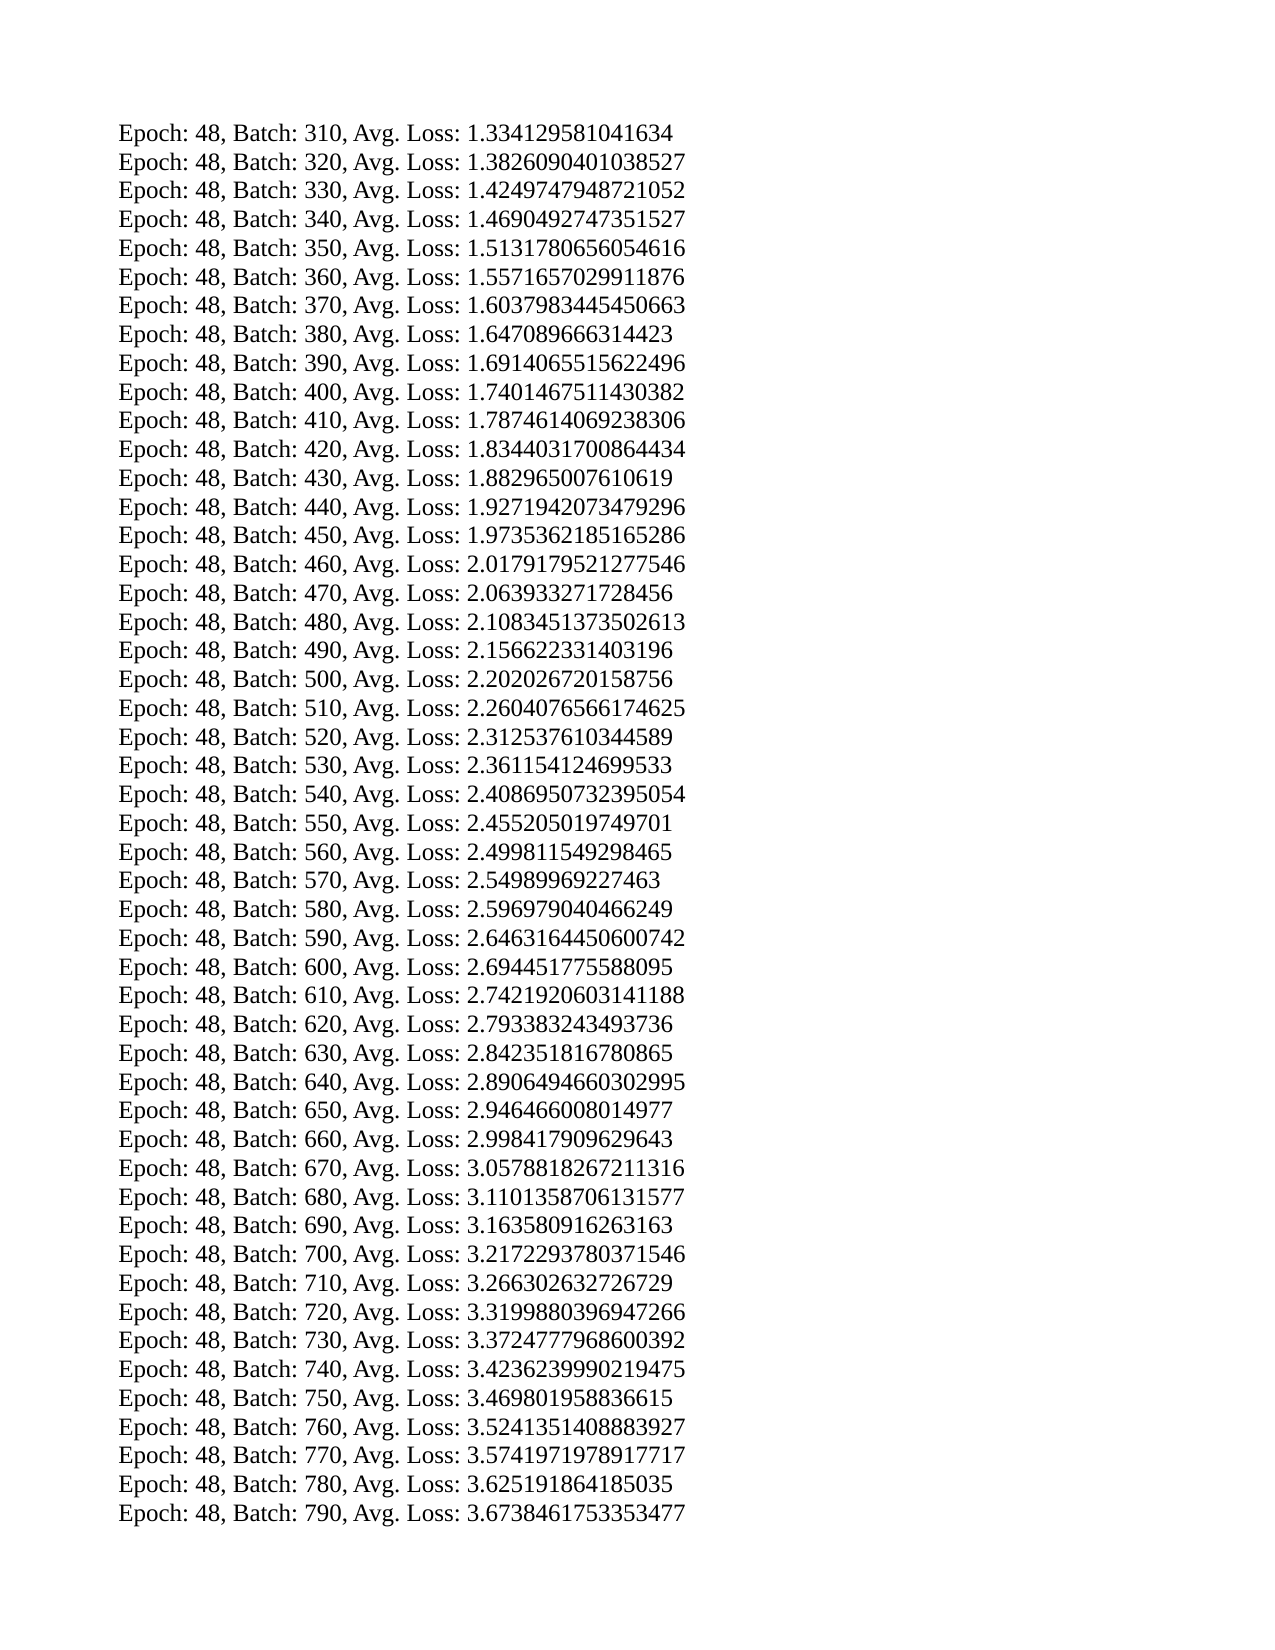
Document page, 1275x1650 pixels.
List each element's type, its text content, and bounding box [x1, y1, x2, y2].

text Epoch: 48, Batch: 340, Avg. Loss: 1.4690492747351527 [118, 204, 1157, 233]
text Epoch: 48, Batch: 490, Avg. Loss: 2.156622331403196 [118, 636, 1157, 664]
text Epoch: 48, Batch: 570, Avg. Loss: 2.54989969227463 [118, 866, 1157, 894]
text Epoch: 48, Batch: 600, Avg. Loss: 2.694451775588095 [118, 952, 1157, 981]
text Epoch: 48, Batch: 740, Avg. Loss: 3.4236239990219475 [118, 1354, 1157, 1383]
text Epoch: 48, Batch: 390, Avg. Loss: 1.6914065515622496 [118, 348, 1157, 377]
text Epoch: 48, Batch: 750, Avg. Loss: 3.469801958836615 [118, 1383, 1157, 1412]
text Epoch: 48, Batch: 700, Avg. Loss: 3.2172293780371546 [118, 1239, 1157, 1268]
text Epoch: 48, Batch: 780, Avg. Loss: 3.625191864185035 [118, 1469, 1157, 1498]
text Epoch: 48, Batch: 400, Avg. Loss: 1.7401467511430382 [118, 377, 1157, 406]
text Epoch: 48, Batch: 660, Avg. Loss: 2.998417909629643 [118, 1124, 1157, 1153]
text Epoch: 48, Batch: 310, Avg. Loss: 1.334129581041634 [118, 118, 1157, 147]
text Epoch: 48, Batch: 640, Avg. Loss: 2.8906494660302995 [118, 1067, 1157, 1096]
text Epoch: 48, Batch: 550, Avg. Loss: 2.455205019749701 [118, 808, 1157, 837]
text Epoch: 48, Batch: 360, Avg. Loss: 1.5571657029911876 [118, 262, 1157, 291]
text Epoch: 48, Batch: 410, Avg. Loss: 1.7874614069238306 [118, 406, 1157, 434]
text Epoch: 48, Batch: 690, Avg. Loss: 3.163580916263163 [118, 1211, 1157, 1239]
text Epoch: 48, Batch: 680, Avg. Loss: 3.1101358706131577 [118, 1182, 1157, 1211]
text Epoch: 48, Batch: 480, Avg. Loss: 2.1083451373502613 [118, 607, 1157, 636]
text Epoch: 48, Batch: 560, Avg. Loss: 2.499811549298465 [118, 837, 1157, 866]
text Epoch: 48, Batch: 650, Avg. Loss: 2.946466008014977 [118, 1096, 1157, 1124]
text Epoch: 48, Batch: 520, Avg. Loss: 2.312537610344589 [118, 722, 1157, 751]
text Epoch: 48, Batch: 770, Avg. Loss: 3.5741971978917717 [118, 1441, 1157, 1469]
text Epoch: 48, Batch: 730, Avg. Loss: 3.3724777968600392 [118, 1326, 1157, 1354]
text Epoch: 48, Batch: 760, Avg. Loss: 3.5241351408883927 [118, 1412, 1157, 1441]
text Epoch: 48, Batch: 450, Avg. Loss: 1.9735362185165286 [118, 521, 1157, 549]
text Epoch: 48, Batch: 440, Avg. Loss: 1.9271942073479296 [118, 492, 1157, 521]
text Epoch: 48, Batch: 530, Avg. Loss: 2.361154124699533 [118, 751, 1157, 779]
text Epoch: 48, Batch: 710, Avg. Loss: 3.266302632726729 [118, 1268, 1157, 1297]
text Epoch: 48, Batch: 500, Avg. Loss: 2.202026720158756 [118, 664, 1157, 693]
text Epoch: 48, Batch: 380, Avg. Loss: 1.647089666314423 [118, 319, 1157, 348]
text Epoch: 48, Batch: 370, Avg. Loss: 1.6037983445450663 [118, 291, 1157, 319]
text Epoch: 48, Batch: 460, Avg. Loss: 2.0179179521277546 [118, 549, 1157, 578]
text Epoch: 48, Batch: 350, Avg. Loss: 1.5131780656054616 [118, 233, 1157, 262]
text Epoch: 48, Batch: 630, Avg. Loss: 2.842351816780865 [118, 1038, 1157, 1067]
text Epoch: 48, Batch: 320, Avg. Loss: 1.3826090401038527 [118, 147, 1157, 176]
text Epoch: 48, Batch: 330, Avg. Loss: 1.4249747948721052 [118, 176, 1157, 204]
text Epoch: 48, Batch: 510, Avg. Loss: 2.2604076566174625 [118, 693, 1157, 722]
text Epoch: 48, Batch: 670, Avg. Loss: 3.0578818267211316 [118, 1153, 1157, 1182]
text Epoch: 48, Batch: 470, Avg. Loss: 2.063933271728456 [118, 578, 1157, 607]
text Epoch: 48, Batch: 610, Avg. Loss: 2.7421920603141188 [118, 981, 1157, 1009]
text Epoch: 48, Batch: 790, Avg. Loss: 3.6738461753353477 [118, 1498, 1157, 1527]
text Epoch: 48, Batch: 580, Avg. Loss: 2.596979040466249 [118, 894, 1157, 923]
text Epoch: 48, Batch: 430, Avg. Loss: 1.882965007610619 [118, 463, 1157, 492]
text Epoch: 48, Batch: 540, Avg. Loss: 2.4086950732395054 [118, 779, 1157, 808]
text Epoch: 48, Batch: 620, Avg. Loss: 2.793383243493736 [118, 1009, 1157, 1038]
text Epoch: 48, Batch: 590, Avg. Loss: 2.6463164450600742 [118, 923, 1157, 952]
text Epoch: 48, Batch: 720, Avg. Loss: 3.3199880396947266 [118, 1297, 1157, 1326]
text Epoch: 48, Batch: 420, Avg. Loss: 1.8344031700864434 [118, 434, 1157, 463]
